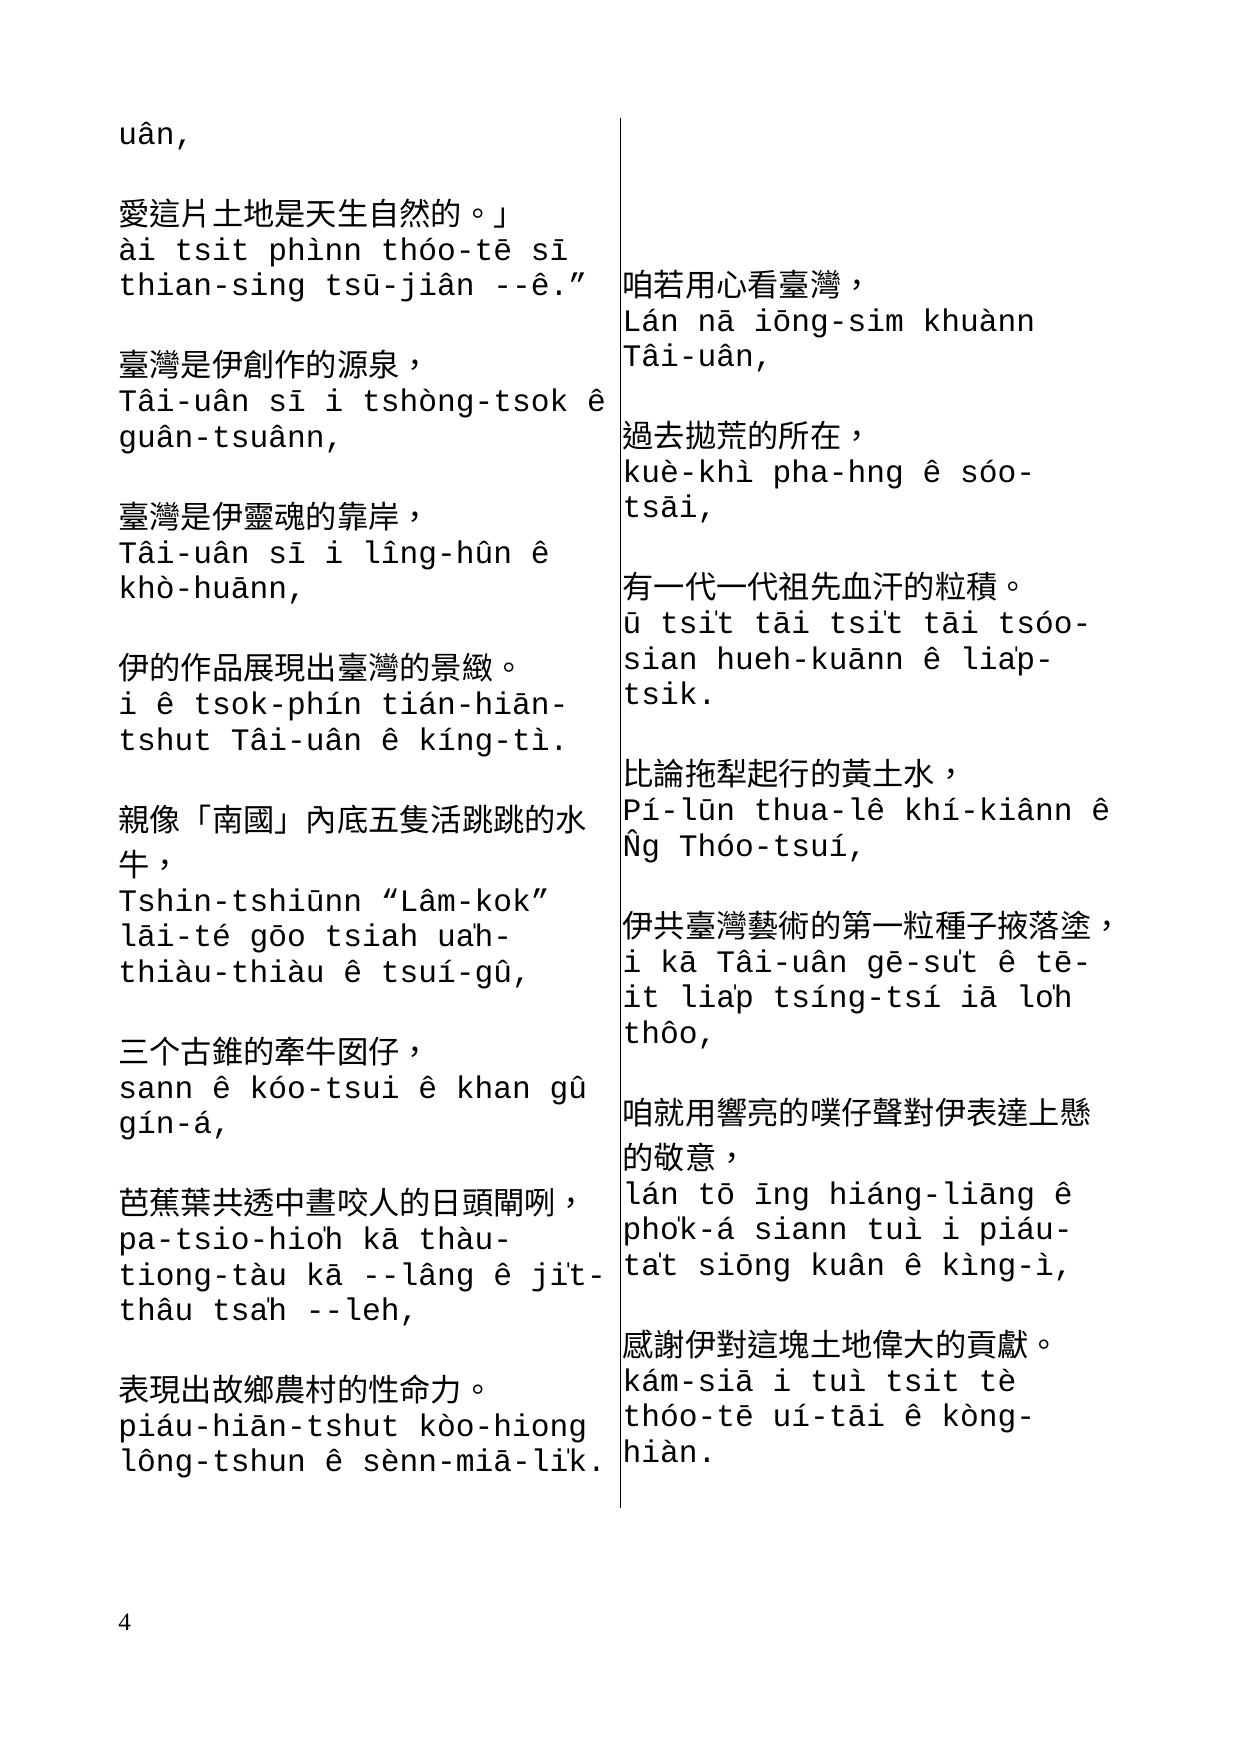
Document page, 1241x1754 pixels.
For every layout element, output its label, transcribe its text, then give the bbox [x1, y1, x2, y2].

text uân, [118, 118, 618, 153]
text 表現出故鄉農村的性命力。 [118, 1365, 618, 1410]
text i ê tsok-phín tián-hiān-tshut Tâi-uân ê kíng-tì. [118, 688, 618, 759]
text i kā Tâi-uân gē-su̍t ê tē-it lia̍p tsíng-tsí iā lo̍h thôo, [622, 946, 1122, 1052]
text 臺灣是伊靈魂的靠岸， [118, 492, 618, 537]
text 三个古錐的牽牛囡仔， [118, 1027, 618, 1072]
text pa-tsio-hio̍h kā thàu-tiong-tàu kā --lâng ê ji̍t-thâu tsa̍h --leh, [118, 1223, 618, 1330]
text kám-siā i tuì tsit tè thóo-tē uí-tāi ê kòng-hiàn. [622, 1365, 1122, 1471]
text Tâi-uân sī i tshòng-tsok ê guân-tsuânn, [118, 386, 618, 456]
text 愛這片土地是天生自然的。」 [118, 189, 618, 234]
text piáu-hiān-tshut kòo-hiong lông-tshun ê sènn-miā-li̍k. [118, 1410, 618, 1481]
text ài tsit phìnn thóo-tē sī thian-sing tsū-jiân --ê.” [118, 234, 618, 305]
text 伊共臺灣藝術的第一粒種子掖落塗， [622, 901, 1122, 946]
text 有一代一代祖先血汗的粒積。 [622, 563, 1122, 608]
text Pí-lūn thua-lê khí-kiânn ê N̂g Thóo-tsuí, [622, 795, 1122, 866]
text Tshin-tshiūnn “Lâm-kok” lāi-té gōo tsiah ua̍h-thiàu-thiàu ê tsuí-gû, [118, 885, 618, 991]
text 咱就用響亮的噗仔聲對伊表達上懸的敬意， [622, 1088, 1122, 1178]
text 過去拋荒的所在， [622, 411, 1122, 456]
text 伊的作品展現出臺灣的景緻。 [118, 643, 618, 688]
text 親像「南國」內底五隻活跳跳的水牛， [118, 795, 618, 885]
text 咱若用心看臺灣， [622, 260, 1122, 305]
text sann ê kóo-tsui ê khan gû gín-á, [118, 1072, 618, 1143]
text lán tō īng hiáng-liāng ê pho̍k-á siann tuì i piáu-ta̍t siōng kuân ê kìng-ì, [622, 1178, 1122, 1284]
text Lán nā iōng-sim khuànn Tâi-uân, [622, 305, 1122, 376]
text 芭蕉葉共透中晝咬人的日頭閘咧， [118, 1178, 618, 1223]
text 比論拖犁起行的黃土水， [622, 749, 1122, 795]
text kuè-khì pha-hng ê sóo-tsāi, [622, 456, 1122, 527]
text 臺灣是伊創作的源泉， [118, 340, 618, 386]
text ū tsi̍t tāi tsi̍t tāi tsóo-sian hueh-kuānn ê lia̍p-tsik. [622, 608, 1122, 714]
text Tâi-uân sī i lîng-hûn ê khò-huānn, [118, 537, 618, 608]
text 感謝伊對這塊土地偉大的貢獻。 [622, 1320, 1122, 1365]
